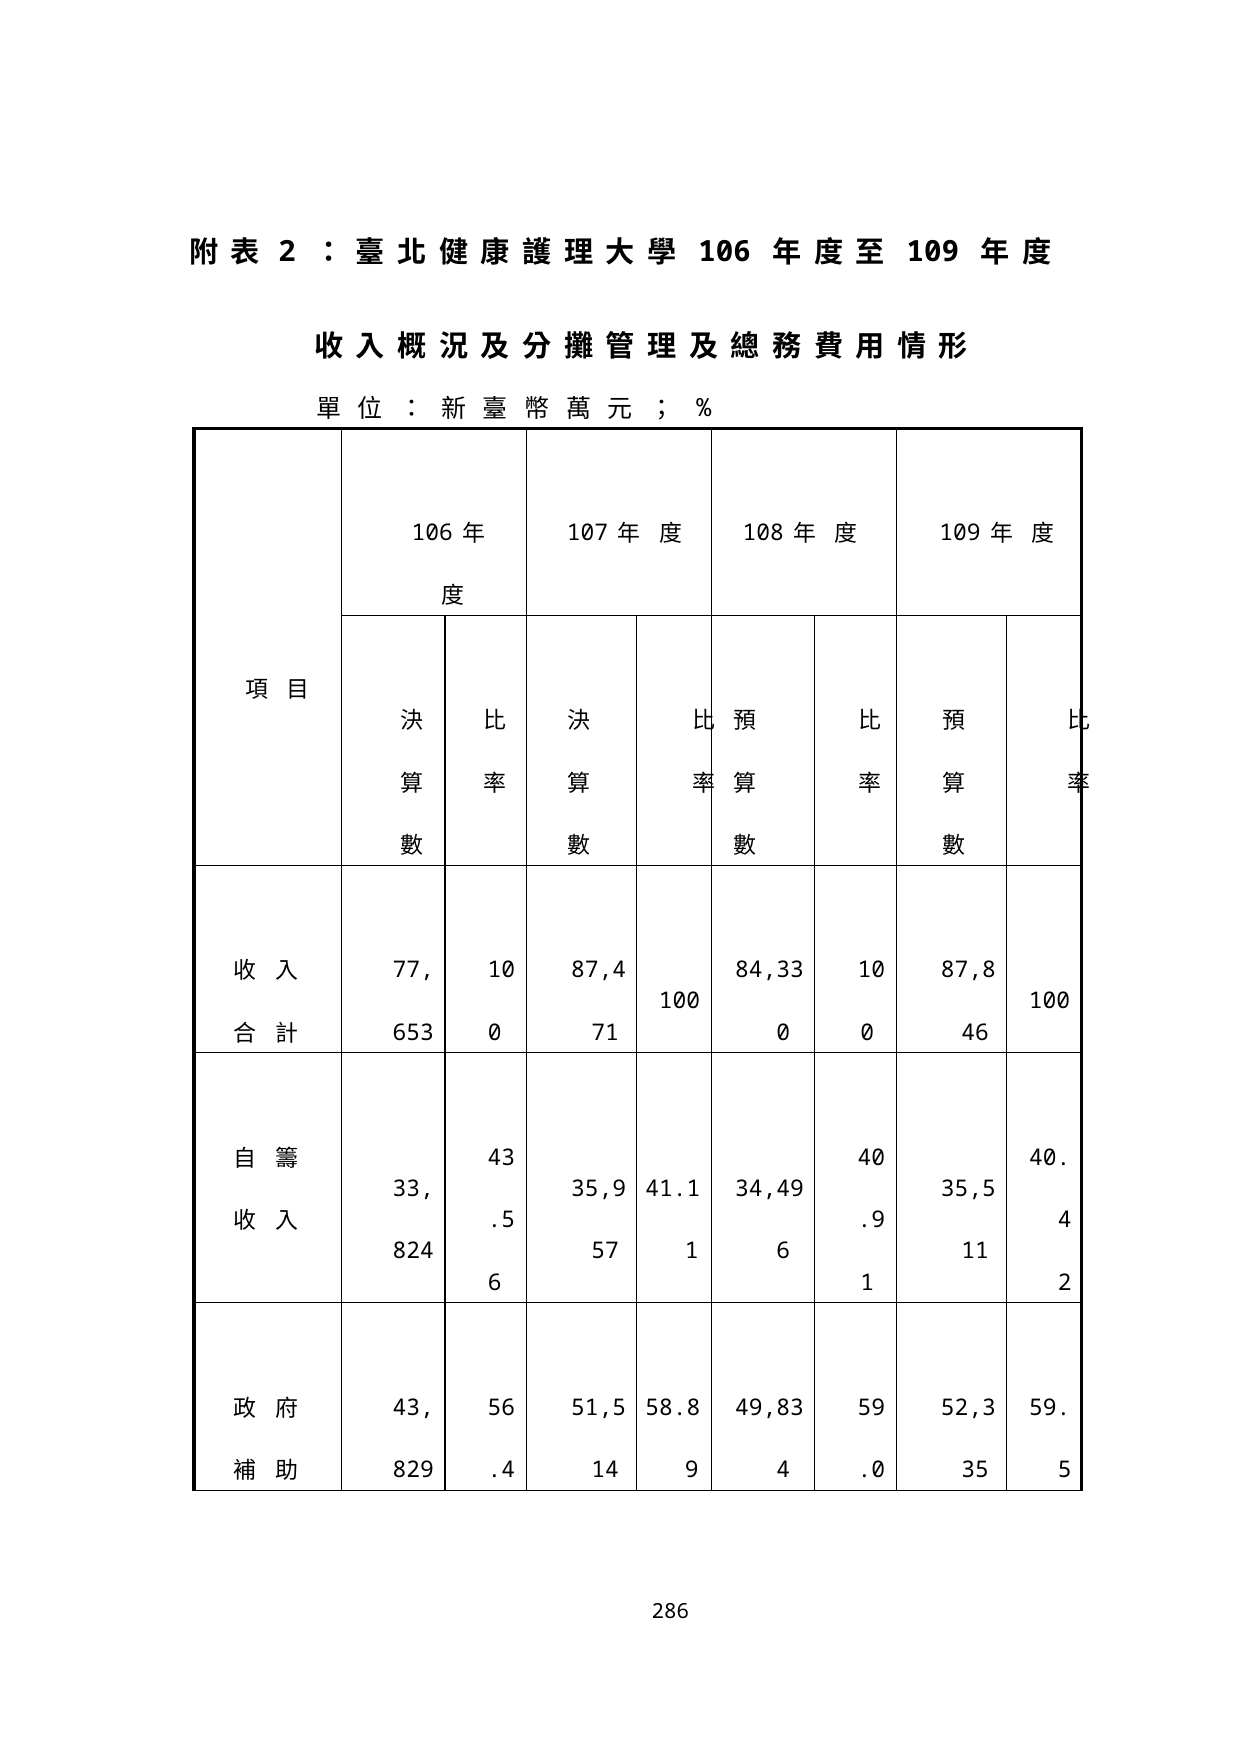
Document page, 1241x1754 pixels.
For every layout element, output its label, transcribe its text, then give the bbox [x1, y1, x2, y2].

table_cell 84,330 [712, 866, 814, 1052]
table_cell 59.0 [815, 1303, 896, 1490]
text 附表2：臺北健康護理大學106年度至109年度收入概況及分攤管理及總務費用情形 單位：新臺幣萬元；% [183, 177, 1058, 427]
table_cell 比率 [446, 616, 526, 865]
table_cell 40.42 [1007, 1053, 1080, 1302]
table_header 108年度 [712, 430, 896, 615]
table_cell 預算數 [712, 616, 814, 865]
table_cell 43,829 [342, 1303, 444, 1490]
table_cell 自籌收入 [196, 1053, 341, 1302]
table_cell 40.91 [815, 1053, 896, 1302]
table_cell 33,824 [342, 1053, 444, 1302]
table_cell 52,335 [897, 1303, 1006, 1490]
table_header 項目 [196, 430, 341, 865]
table_cell 77,653 [342, 866, 444, 1052]
table_cell 87,846 [897, 866, 1006, 1052]
table_cell 比率 [637, 616, 711, 865]
table_cell 決算數 [527, 616, 636, 865]
table_cell 49,834 [712, 1303, 814, 1490]
table_cell 35,511 [897, 1053, 1006, 1302]
table_cell 34,496 [712, 1053, 814, 1302]
table_cell 收入合計 [196, 866, 341, 1052]
table_cell 決算數 [342, 616, 444, 865]
table_cell 51,514 [527, 1303, 636, 1490]
table_cell 100 [815, 866, 896, 1052]
table_cell 100 [1007, 866, 1080, 1052]
table_cell 100 [637, 866, 711, 1052]
table_header 107年度 [527, 430, 711, 615]
table_cell 59.5 [1007, 1303, 1080, 1490]
table_header 109年度 [897, 430, 1080, 615]
table_cell 預算數 [897, 616, 1006, 865]
table_cell 35,957 [527, 1053, 636, 1302]
table_cell 56.4 [446, 1303, 526, 1490]
table_cell 43.56 [446, 1053, 526, 1302]
table_cell 87,471 [527, 866, 636, 1052]
table_cell 100 [446, 866, 526, 1052]
table_cell 比率 [1007, 616, 1080, 865]
table_cell 41.11 [637, 1053, 711, 1302]
table_cell 比率 [815, 616, 896, 865]
table_header 106年度 [342, 430, 526, 615]
table_cell 58.89 [637, 1303, 711, 1490]
table_cell 政府補助 [196, 1303, 341, 1490]
